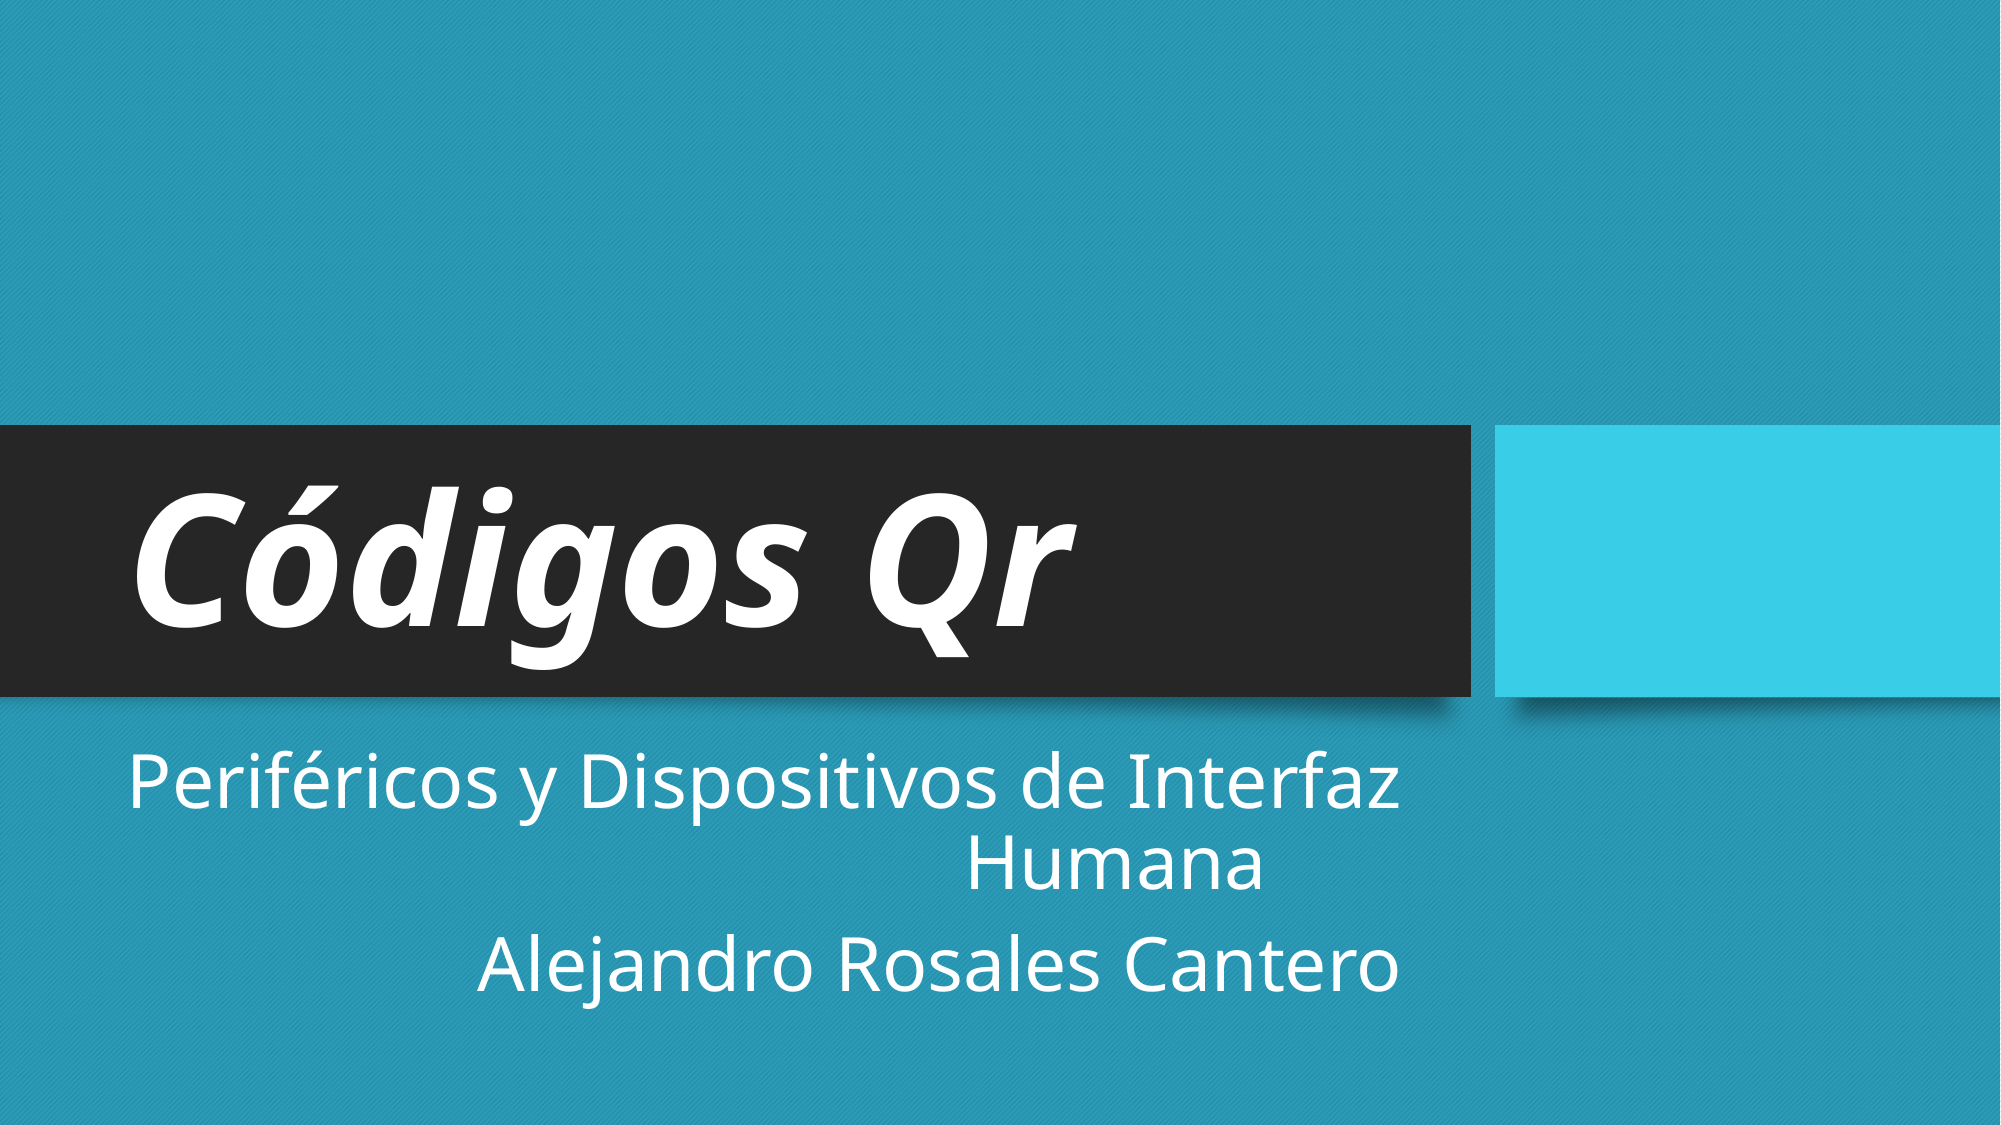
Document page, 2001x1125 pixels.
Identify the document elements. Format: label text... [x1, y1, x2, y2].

title Códigos Qr [111, 448, 1253, 674]
subtitle Periféricos y Dispositivos de Interfaz Humana Alejandro Rosales Cantero [111, 736, 1684, 920]
